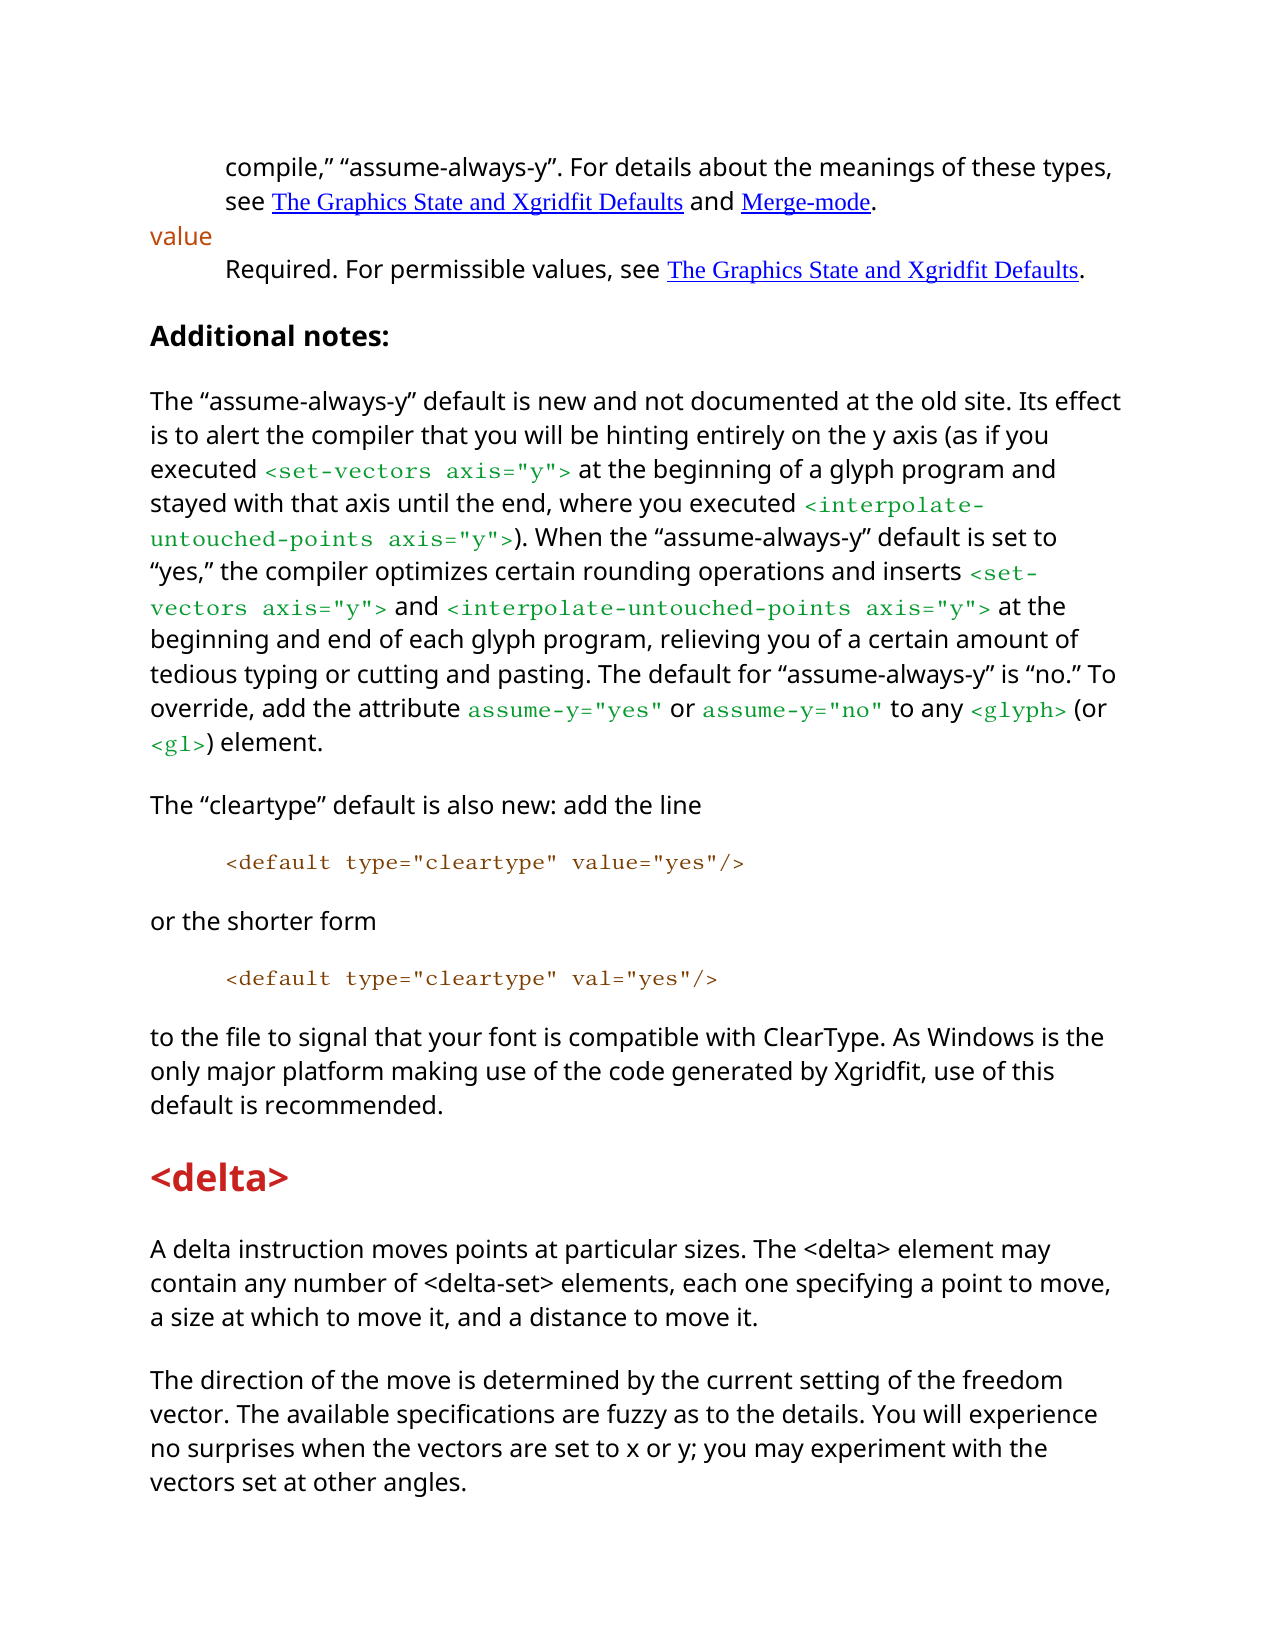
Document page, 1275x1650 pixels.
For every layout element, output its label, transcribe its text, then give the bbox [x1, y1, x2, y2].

subtitle <delta> [150, 1151, 1125, 1202]
text <default type="cleartype" val="yes"/> [225, 967, 1125, 991]
text compile,” “assume-always-y”. For details about the meanings of these types, see The Graphics State and Xgridfit Defaults and Merge-mode. [225, 150, 1125, 218]
text value [150, 218, 1125, 252]
text The “assume-always-y” default is new and not documented at the old site. Its effect is to alert the compiler that you will be hinting entirely on the y axis (as if you executed <set-vectors axis="y"> at the beginning of a glyph program and stayed with that axis until the end, where you executed <interpolate-untouched-points axis="y">). When the “assume-always-y” default is set to “yes,” the compiler optimizes certain rounding operations and inserts <set-vectors axis="y"> and <interpolate-untouched-points axis="y"> at the beginning and end of each glyph program, relieving you of a certain amount of tedious typing or cutting and pasting. The default for “assume-always-y” is “no.” To override, add the attribute assume-y="yes" or assume-y="no" to any <glyph> (or <gl>) element. [150, 384, 1125, 758]
text The “cleartype” default is also new: add the line [150, 788, 1125, 822]
text <default type="cleartype" value="yes"/> [225, 851, 1125, 874]
text Required. For permissible values, see The Graphics State and Xgridfit Defaults. [225, 252, 1125, 286]
text or the shorter form [150, 904, 1125, 938]
subtitle Additional notes: [150, 316, 1125, 354]
text The direction of the move is determined by the current setting of the freedom vector. The available specifications are fuzzy as to the details. You will experience no surprises when the vectors are set to x or y; you may experiment with the vectors set at other angles. [150, 1363, 1125, 1499]
text A delta instruction moves points at particular sizes. The <delta> element may contain any number of <delta-set> elements, each one specifying a point to move, a size at which to move it, and a distance to move it. [150, 1231, 1125, 1334]
text to the file to signal that your font is compatible with ClearType. As Windows is the only major platform making use of the code generated by Xgridfit, use of this default is recommended. [150, 1020, 1125, 1122]
